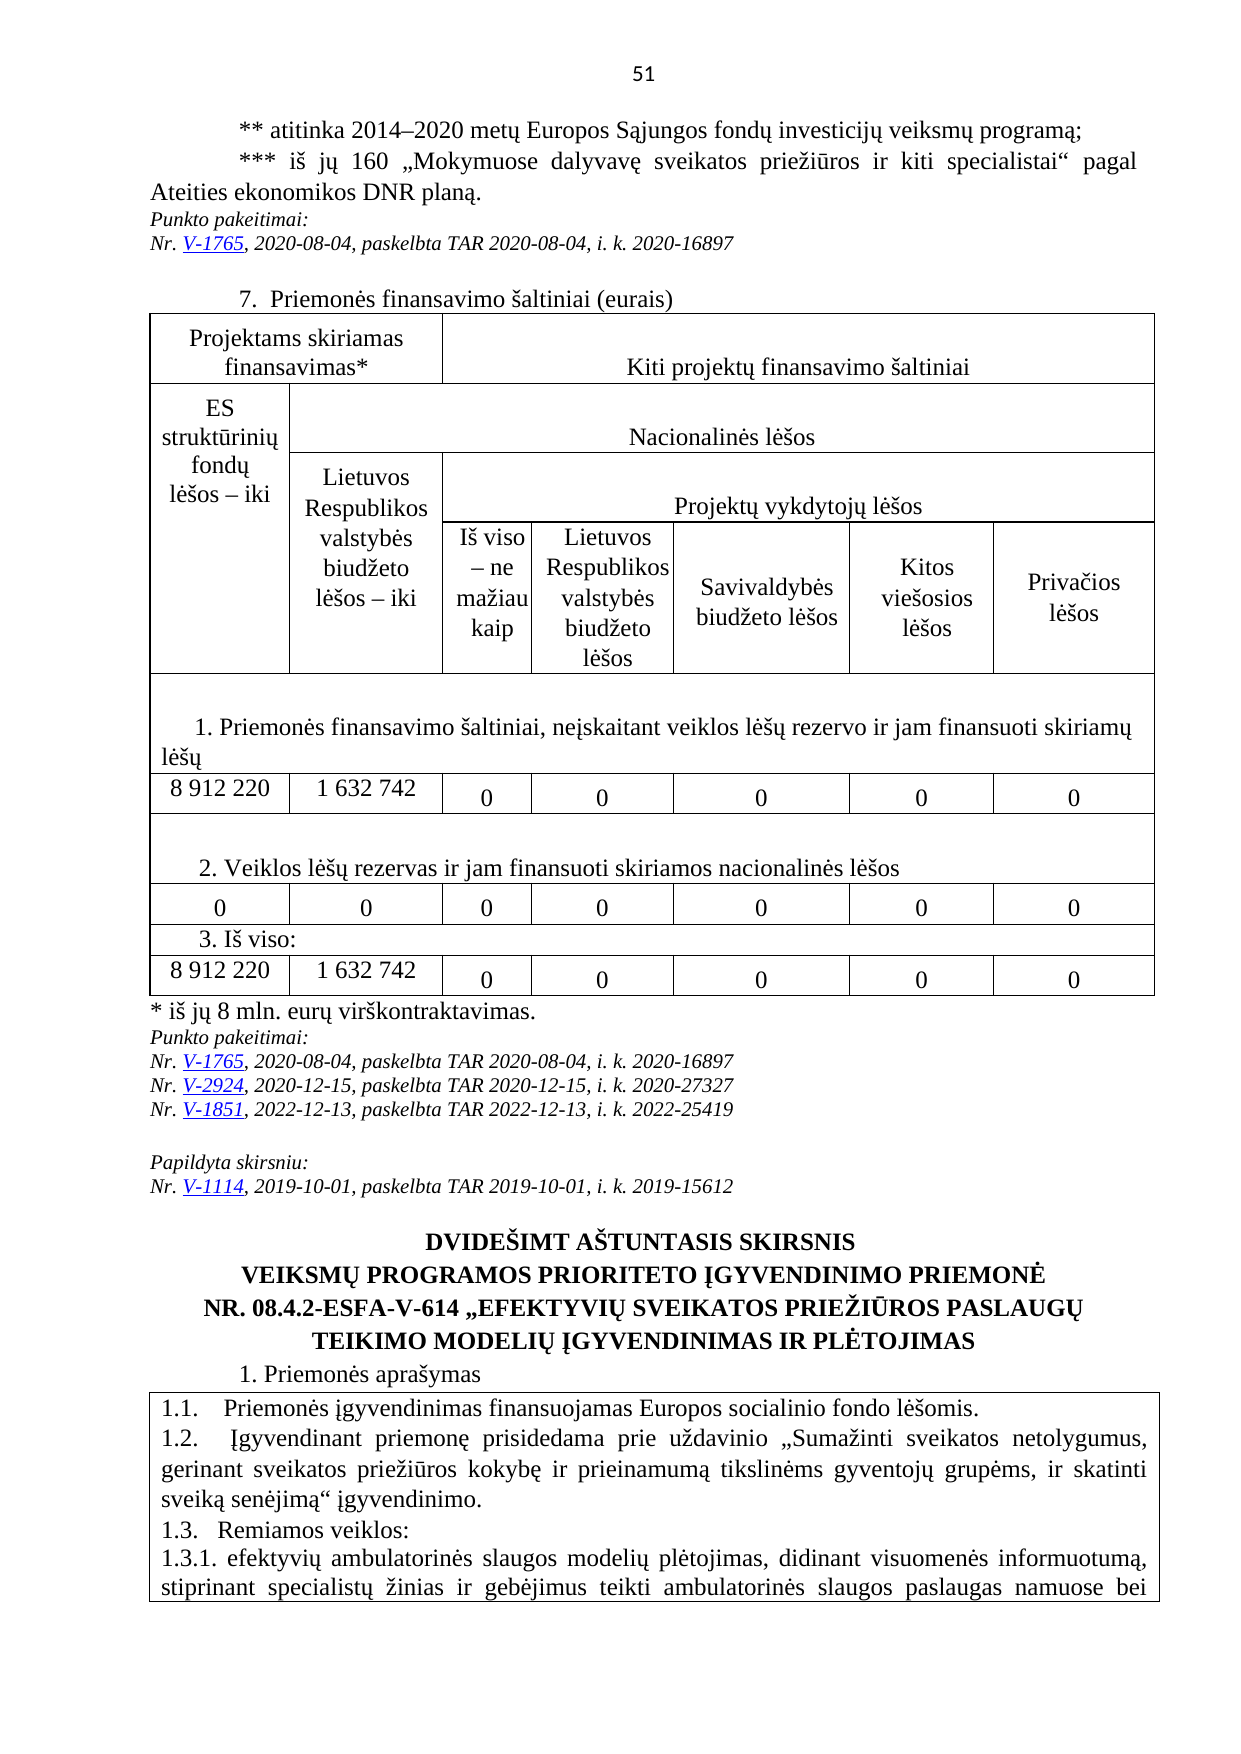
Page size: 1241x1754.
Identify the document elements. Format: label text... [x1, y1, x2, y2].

table_cell 2. Veiklos lėšų rezervas ir jam finansuoti skiriamos nacionalinės lėšos [151, 814, 1154, 883]
table_cell ES struktūrinių fondų lėšos – iki [151, 384, 289, 673]
table_cell 8 912 220 [151, 956, 289, 995]
table_cell 0 [443, 774, 531, 813]
text 7. Priemonės finansavimo šaltiniai (eurais) [150, 284, 1137, 313]
table_cell 0 [674, 884, 849, 923]
table_cell 8 912 220 [151, 774, 289, 813]
table_cell 0 [850, 884, 993, 923]
text * iš jų 8 mln. eurų virškontraktavimas. [150, 996, 1137, 1025]
table_cell 0 [290, 884, 442, 923]
table_cell 1 632 742 [290, 774, 442, 813]
table_cell 0 [994, 884, 1154, 923]
table_cell 0 [994, 956, 1154, 995]
text DVIDEŠIMT AŠTUNTASIS SKIRSNIS [150, 1227, 1137, 1256]
table_cell Nacionalinės lėšos [290, 384, 1154, 452]
table_cell 0 [850, 774, 993, 813]
table_cell Lietuvos Respublikos valstybės biudžeto lėšos – iki [290, 453, 442, 673]
table_cell 0 [532, 774, 673, 813]
table_cell Lietuvos Respublikos valstybės biudžeto lėšos [532, 523, 673, 673]
text VEIKSMŲ PROGRAMOS PRIORITETO ĮGYVENDINIMO PRIEMONĖ [150, 1260, 1137, 1289]
table_cell Iš viso – ne mažiau kaip [443, 523, 531, 673]
table_cell 0 [151, 884, 289, 923]
table_cell 0 [443, 956, 531, 995]
text Nr. V-1114, 2019-10-01, paskelbta TAR 2019-10-01, i. k. 2019-15612 [150, 1174, 1137, 1198]
text Nr. V-1765, 2020-08-04, paskelbta TAR 2020-08-04, i. k. 2020-16897 [150, 1049, 1137, 1073]
table_cell 0 [443, 884, 531, 923]
table_cell 0 [532, 956, 673, 995]
table_cell 0 [674, 956, 849, 995]
table_cell 1 632 742 [290, 956, 442, 995]
table_cell Savivaldybės biudžeto lėšos [674, 523, 849, 673]
text Punkto pakeitimai: [150, 1025, 1137, 1049]
text 1. Priemonės aprašymas [239, 1359, 1137, 1388]
table_cell Kitos viešosios lėšos [850, 523, 993, 673]
text NR. 08.4.2-ESFA-V-614 „EFEKTYVIŲ SVEIKATOS PRIEŽIŪROS PASLAUGŲ TEIKIMO MODELIŲ ĮGYVENDINIMAS IR PLĖTOJIMAS [150, 1293, 1137, 1355]
table_header Kiti projektų finansavimo šaltiniai [443, 314, 1154, 382]
table_cell 0 [850, 956, 993, 995]
text Nr. V-2924, 2020-12-15, paskelbta TAR 2020-12-15, i. k. 2020-27327 [150, 1073, 1137, 1097]
text Punkto pakeitimai: [150, 207, 1137, 231]
table_cell Privačios lėšos [994, 523, 1154, 673]
table_cell 0 [994, 774, 1154, 813]
table_cell 0 [532, 884, 673, 923]
table_cell 0 [674, 774, 849, 813]
table_cell 1. Priemonės finansavimo šaltiniai, neįskaitant veiklos lėšų rezervo ir jam finansuoti skiriamų lėšų [151, 674, 1154, 772]
table_header Projektams skiriamas finansavimas* [151, 314, 442, 382]
text Papildyta skirsniu: [150, 1150, 1137, 1174]
table_cell 3. Iš viso: [151, 925, 1154, 954]
text Nr. V-1851, 2022-12-13, paskelbta TAR 2022-12-13, i. k. 2022-25419 [150, 1097, 1137, 1121]
text *** iš jų 160 „Mokymuose dalyvavę sveikatos priežiūros ir kiti specialistai“ pagal Ateities ekonomikos DNR planą. [150, 146, 1137, 205]
text Nr. V-1765, 2020-08-04, paskelbta TAR 2020-08-04, i. k. 2020-16897 [150, 231, 1137, 255]
table_cell Projektų vykdytojų lėšos [443, 453, 1154, 521]
table_header 1.1. Priemonės įgyvendinimas finansuojamas Europos socialinio fondo lėšomis. 1.2. Įgyvendinant priemonę prisidedama prie uždavinio „Sumažinti sveikatos netolygumus, gerinant sveikatos priežiūros kokybę ir prieinamumą tikslinėms gyventojų grupėms, ir skatinti sveiką senėjimą“ įgyvendinimo. 1.3. Remiamos veiklos: 1.3.1. efektyvių ambulatorinės slaugos modelių plėtojimas, didinant visuomenės informuotumą, stiprinant specialistų žinias ir gebėjimus teikti ambulatorinės slaugos paslaugas namuose bei [150, 1393, 1159, 1601]
text ** atitinka 2014–2020 metų Europos Sąjungos fondų investicijų veiksmų programą; [150, 115, 1137, 144]
